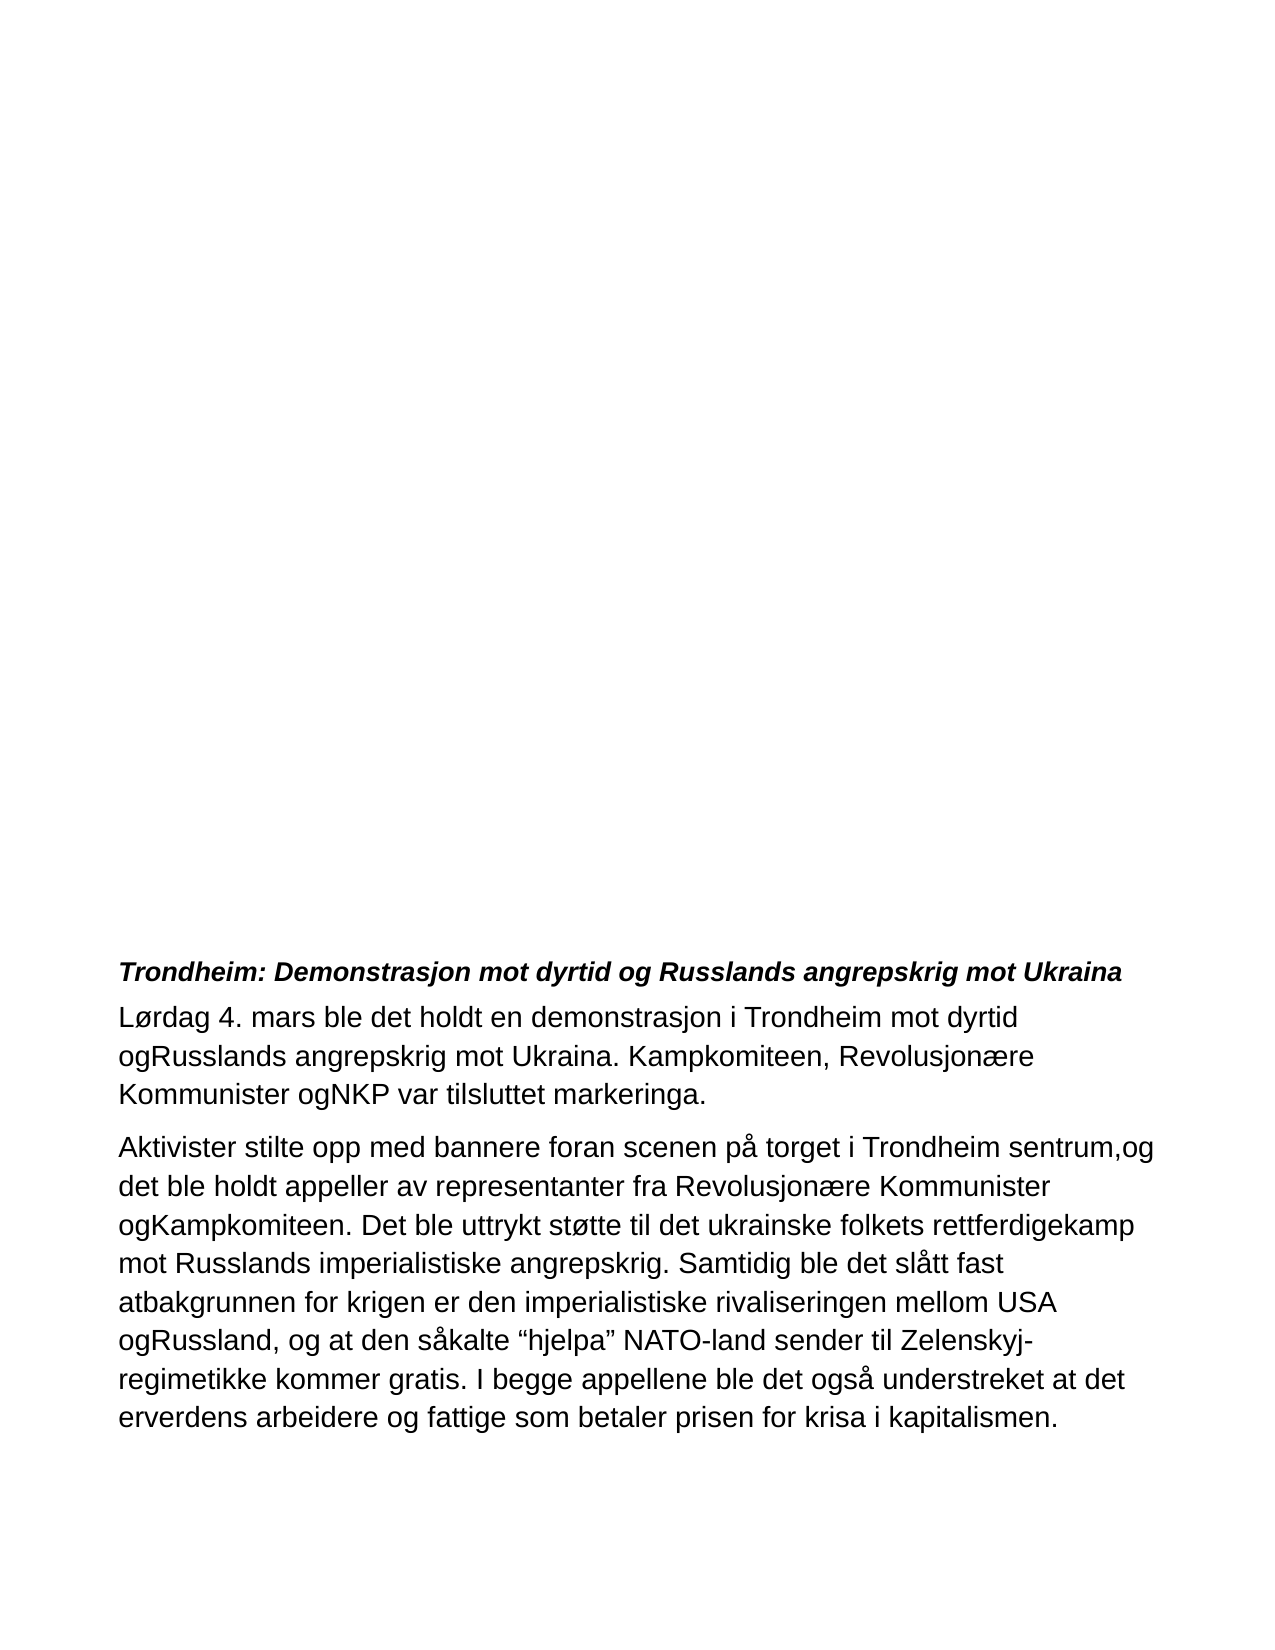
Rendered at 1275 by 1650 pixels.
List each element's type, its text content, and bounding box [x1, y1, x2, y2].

subtitle Trondheim: Demonstrasjon mot dyrtid og Russlands angrepskrig mot Ukraina [118, 956, 1157, 988]
text Lørdag 4. mars ble det holdt en demonstrasjon i Trondheim mot dyrtid ogRusslands angrepskrig mot Ukraina. Kampkomiteen, Revolusjonære Kommunister ogNKP var tilsluttet markeringa. [118, 1000, 1157, 1111]
text Aktivister stilte opp med bannere foran scenen på torget i Trondheim sentrum,og det ble holdt appeller av representanter fra Revolusjonære Kommunister ogKampkomiteen. Det ble uttrykt støtte til det ukrainske folkets rettferdigekamp mot Russlands imperialistiske angrepskrig. Samtidig ble det slått fast atbakgrunnen for krigen er den imperialistiske rivaliseringen mellom USA ogRussland, og at den såkalte “hjelpa” NATO-land sender til Zelenskyj-regimetikke kommer gratis. I begge appellene ble det også understreket at det erverdens arbeidere og fattige som betaler prisen for krisa i kapitalismen. [118, 1130, 1157, 1434]
